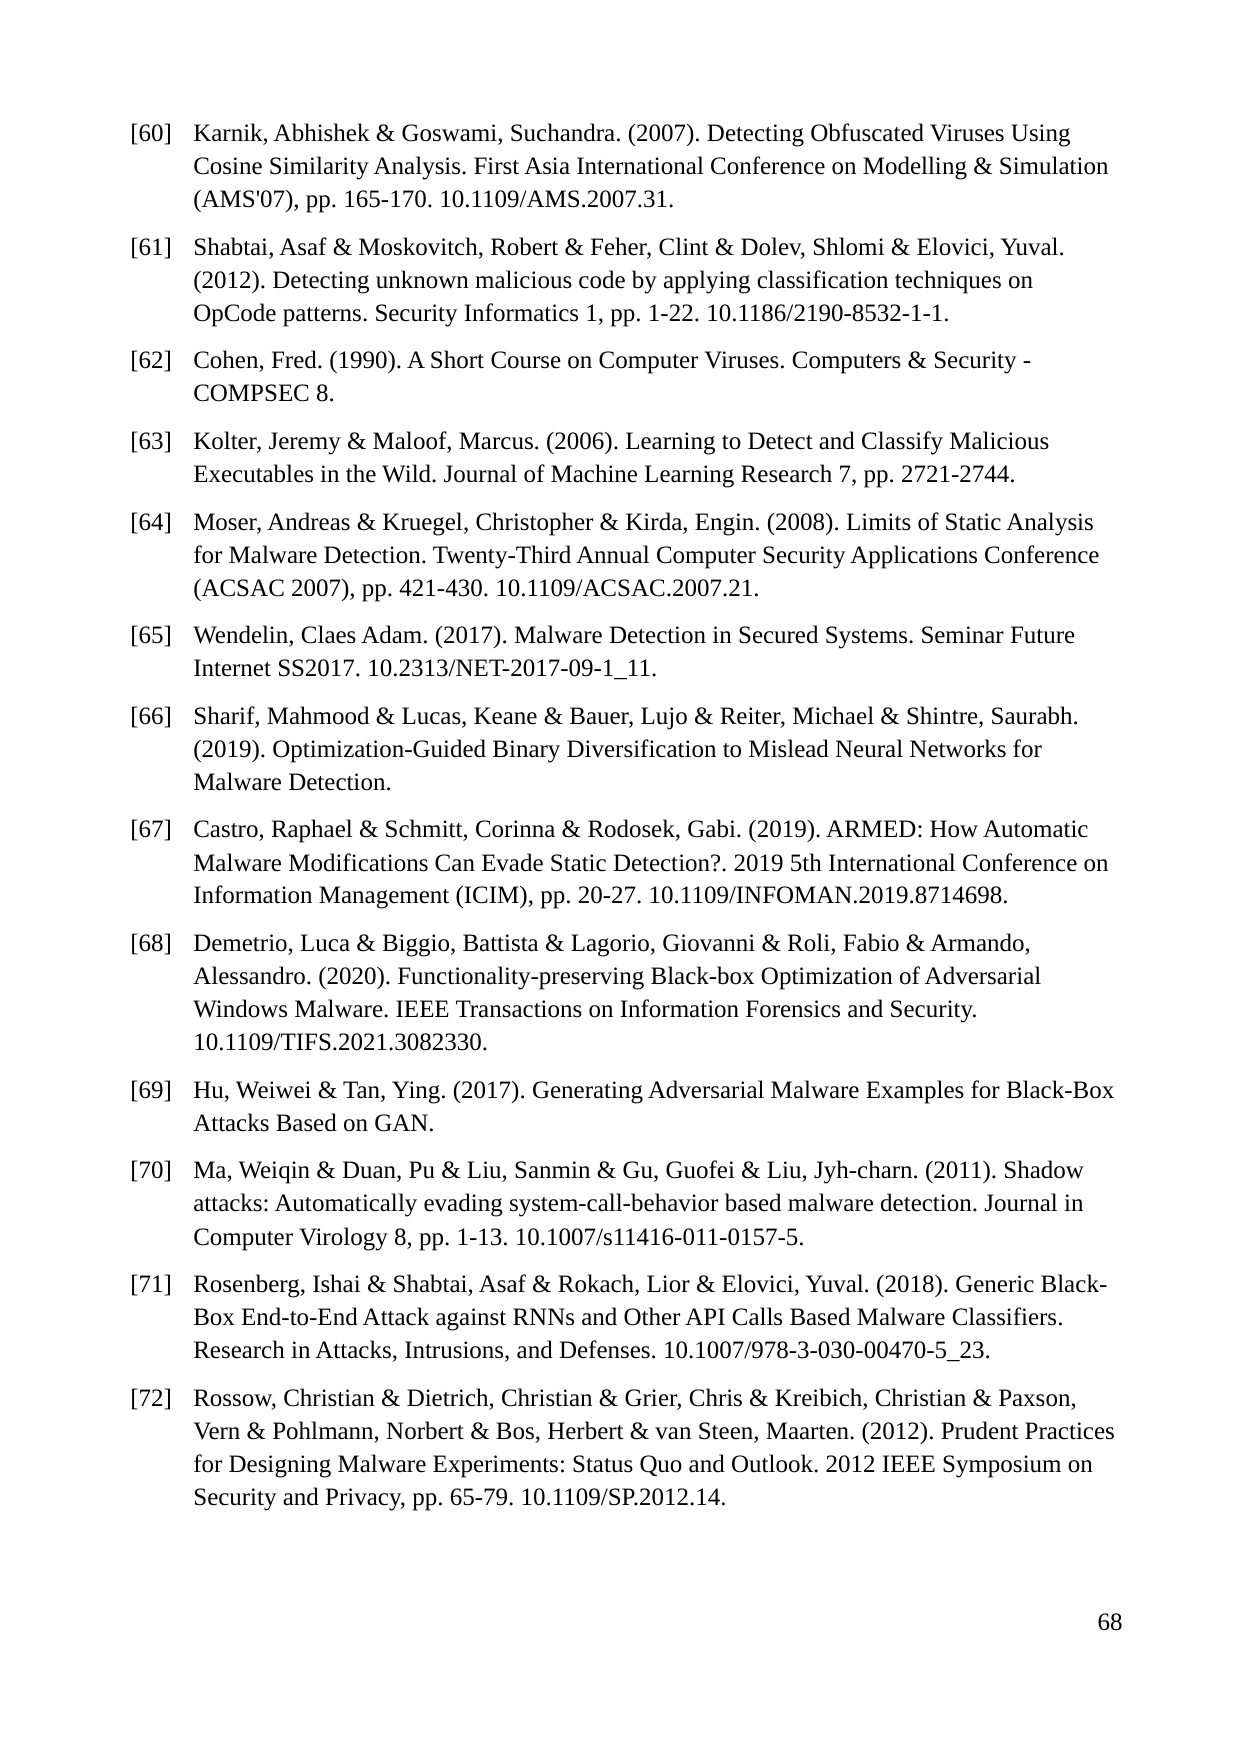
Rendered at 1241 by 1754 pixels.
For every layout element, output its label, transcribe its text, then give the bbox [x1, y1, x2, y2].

list Rosenberg, Ishai & Shabtai, Asaf & Rokach, Lior & Elovici, Yuval. (2018). Generic Black-Box End-to-End Attack against RNNs and Other API Calls Based Malware Classifiers. Research in Attacks, Intrusions, and Defenses. 10.1007/978-3-030-00470-5_23. [130, 1269, 1122, 1364]
list Hu, Weiwei & Tan, Ying. (2017). Generating Adversarial Malware Examples for Black-Box Attacks Based on GAN. [130, 1075, 1122, 1137]
list Karnik, Abhishek & Goswami, Suchandra. (2007). Detecting Obfuscated Viruses Using Cosine Similarity Analysis. First Asia International Conference on Modelling & Simulation (AMS'07), pp. 165-170. 10.1109/AMS.2007.31. [130, 118, 1122, 213]
list Moser, Andreas & Kruegel, Christopher & Kirda, Engin. (2008). Limits of Static Analysis for Malware Detection. Twenty-Third Annual Computer Security Applications Conference (ACSAC 2007), pp. 421-430. 10.1109/ACSAC.2007.21. [130, 507, 1122, 601]
list Ma, Weiqin & Duan, Pu & Liu, Sanmin & Gu, Guofei & Liu, Jyh-charn. (2011). Shadow attacks: Automatically evading system-call-behavior based malware detection. Journal in Computer Virology 8, pp. 1-13. 10.1007/s11416-011-0157-5. [130, 1156, 1122, 1250]
list Castro, Raphael & Schmitt, Corinna & Rodosek, Gabi. (2019). ARMED: How Automatic Malware Modifications Can Evade Static Detection?. 2019 5th International Conference on Information Management (ICIM), pp. 20-27. 10.1109/INFOMAN.2019.8714698. [130, 814, 1122, 909]
list Cohen, Fred. (1990). A Short Course on Computer Viruses. Computers & Security - COMPSEC 8. [130, 345, 1122, 407]
list Kolter, Jeremy & Maloof, Marcus. (2006). Learning to Detect and Classify Malicious Executables in the Wild. Journal of Machine Learning Research 7, pp. 2721-2744. [130, 426, 1122, 488]
list Demetrio, Luca & Biggio, Battista & Lagorio, Giovanni & Roli, Fabio & Armando, Alessandro. (2020). Functionality-preserving Black-box Optimization of Adversarial Windows Malware. IEEE Transactions on Information Forensics and Security. 10.1109/TIFS.2021.3082330. [130, 928, 1122, 1056]
list Sharif, Mahmood & Lucas, Keane & Bauer, Lujo & Reiter, Michael & Shintre, Saurabh. (2019). Optimization-Guided Binary Diversification to Mislead Neural Networks for Malware Detection. [130, 701, 1122, 796]
list Shabtai, Asaf & Moskovitch, Robert & Feher, Clint & Dolev, Shlomi & Elovici, Yuval. (2012). Detecting unknown malicious code by applying classification techniques on OpCode patterns. Security Informatics 1, pp. 1-22. 10.1186/2190-8532-1-1. [130, 232, 1122, 327]
list Rossow, Christian & Dietrich, Christian & Grier, Chris & Kreibich, Christian & Paxson, Vern & Pohlmann, Norbert & Bos, Herbert & van Steen, Maarten. (2012). Prudent Practices for Designing Malware Experiments: Status Quo and Outlook. 2012 IEEE Symposium on Security and Privacy, pp. 65-79. 10.1109/SP.2012.14. [130, 1383, 1122, 1511]
list Wendelin, Claes Adam. (2017). Malware Detection in Secured Systems. Seminar Future Internet SS2017. 10.2313/NET-2017-09-1_11. [130, 620, 1122, 682]
